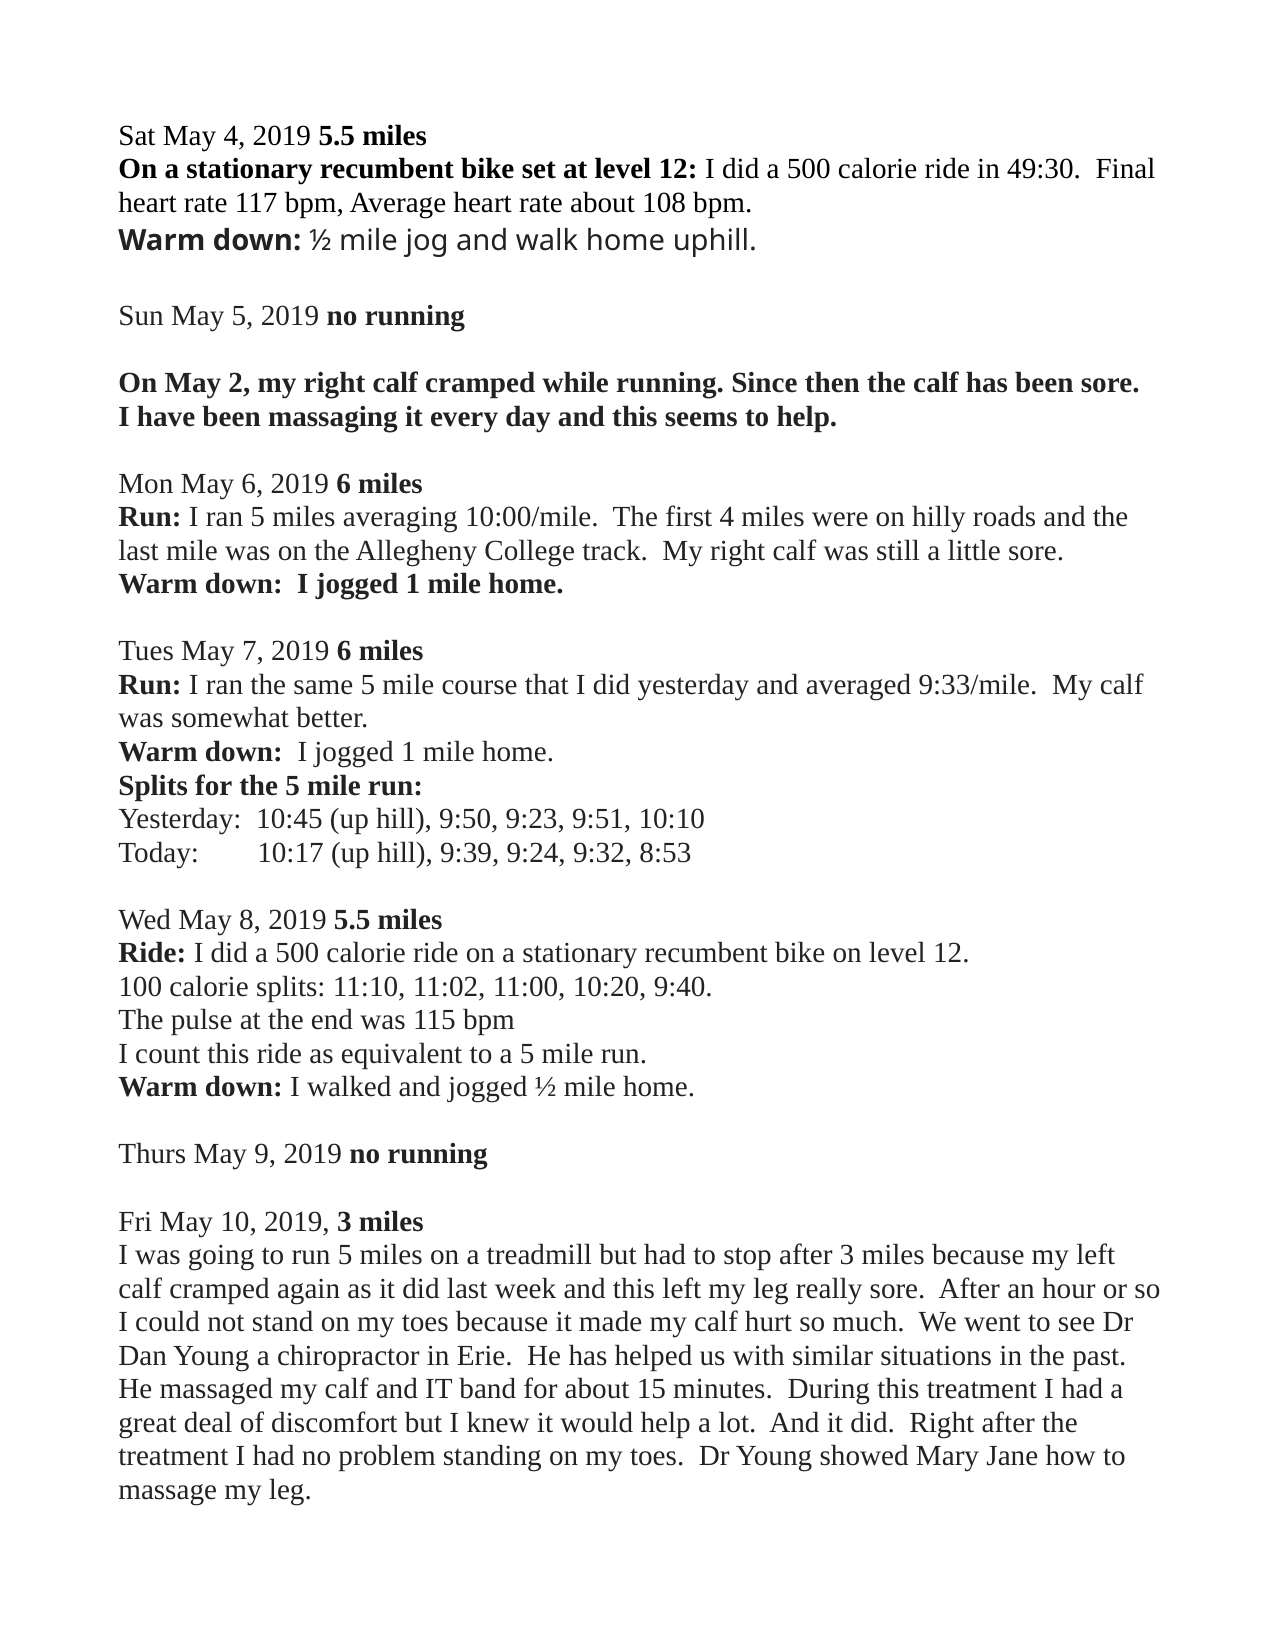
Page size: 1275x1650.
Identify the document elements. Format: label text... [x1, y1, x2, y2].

text Ride: I did a 500 calorie ride on a stationary recumbent bike on level 12. [118, 935, 1161, 969]
text Mon May 6, 2019 6 miles [118, 466, 1161, 499]
text Sat May 4, 2019 5.5 miles [118, 118, 1161, 152]
text Warm down: I jogged 1 mile home. [118, 566, 1161, 600]
text Wed May 8, 2019 5.5 miles [118, 902, 1161, 935]
text The pulse at the end was 115 bpm [118, 1002, 1161, 1036]
text Run: I ran 5 miles averaging 10:00/mile. The first 4 miles were on hilly roads and the last mile was on the Allegheny College track. My right calf was still a little sore. [118, 499, 1161, 566]
text Splits for the 5 mile run: [118, 768, 1161, 801]
text Warm down: I walked and jogged ½ mile home. [118, 1069, 1161, 1103]
text Fri May 10, 2019, 3 miles [118, 1204, 1161, 1237]
text Warm down: I jogged 1 mile home. [118, 734, 1161, 768]
text 100 calorie splits: 11:10, 11:02, 11:00, 10:20, 9:40. [118, 969, 1161, 1002]
text On May 2, my right calf cramped while running. Since then the calf has been sore. I have been massaging it every day and this seems to help. [118, 365, 1161, 432]
text Today: 10:17 (up hill), 9:39, 9:24, 9:32, 8:53 [118, 835, 1161, 868]
text Warm down: ½ mile jog and walk home uphill. [118, 219, 1161, 258]
text On a stationary recumbent bike set at level 12: I did a 500 calorie ride in 49:30. Final heart rate 117 bpm, Average heart rate about 108 bpm. [118, 152, 1161, 219]
text Tues May 7, 2019 6 miles [118, 633, 1161, 667]
text I count this ride as equivalent to a 5 mile run. [118, 1036, 1161, 1069]
text Yesterday: 10:45 (up hill), 9:50, 9:23, 9:51, 10:10 [118, 801, 1161, 835]
text I was going to run 5 miles on a treadmill but had to stop after 3 miles because my left calf cramped again as it did last week and this left my leg really sore. After an hour or so I could not stand on my toes because it made my calf hurt so much. We went to see Dr Dan Young a chiropractor in Erie. He has helped us with similar situations in the past. He massaged my calf and IT band for about 15 minutes. During this treatment I had a great deal of discomfort but I knew it would help a lot. And it did. Right after the treatment I had no problem standing on my toes. Dr Young showed Mary Jane how to massage my leg. [118, 1237, 1161, 1506]
text Run: I ran the same 5 mile course that I did yesterday and averaged 9:33/mile. My calf was somewhat better. [118, 667, 1161, 734]
text Thurs May 9, 2019 no running [118, 1137, 1161, 1170]
text Sun May 5, 2019 no running [118, 298, 1161, 332]
